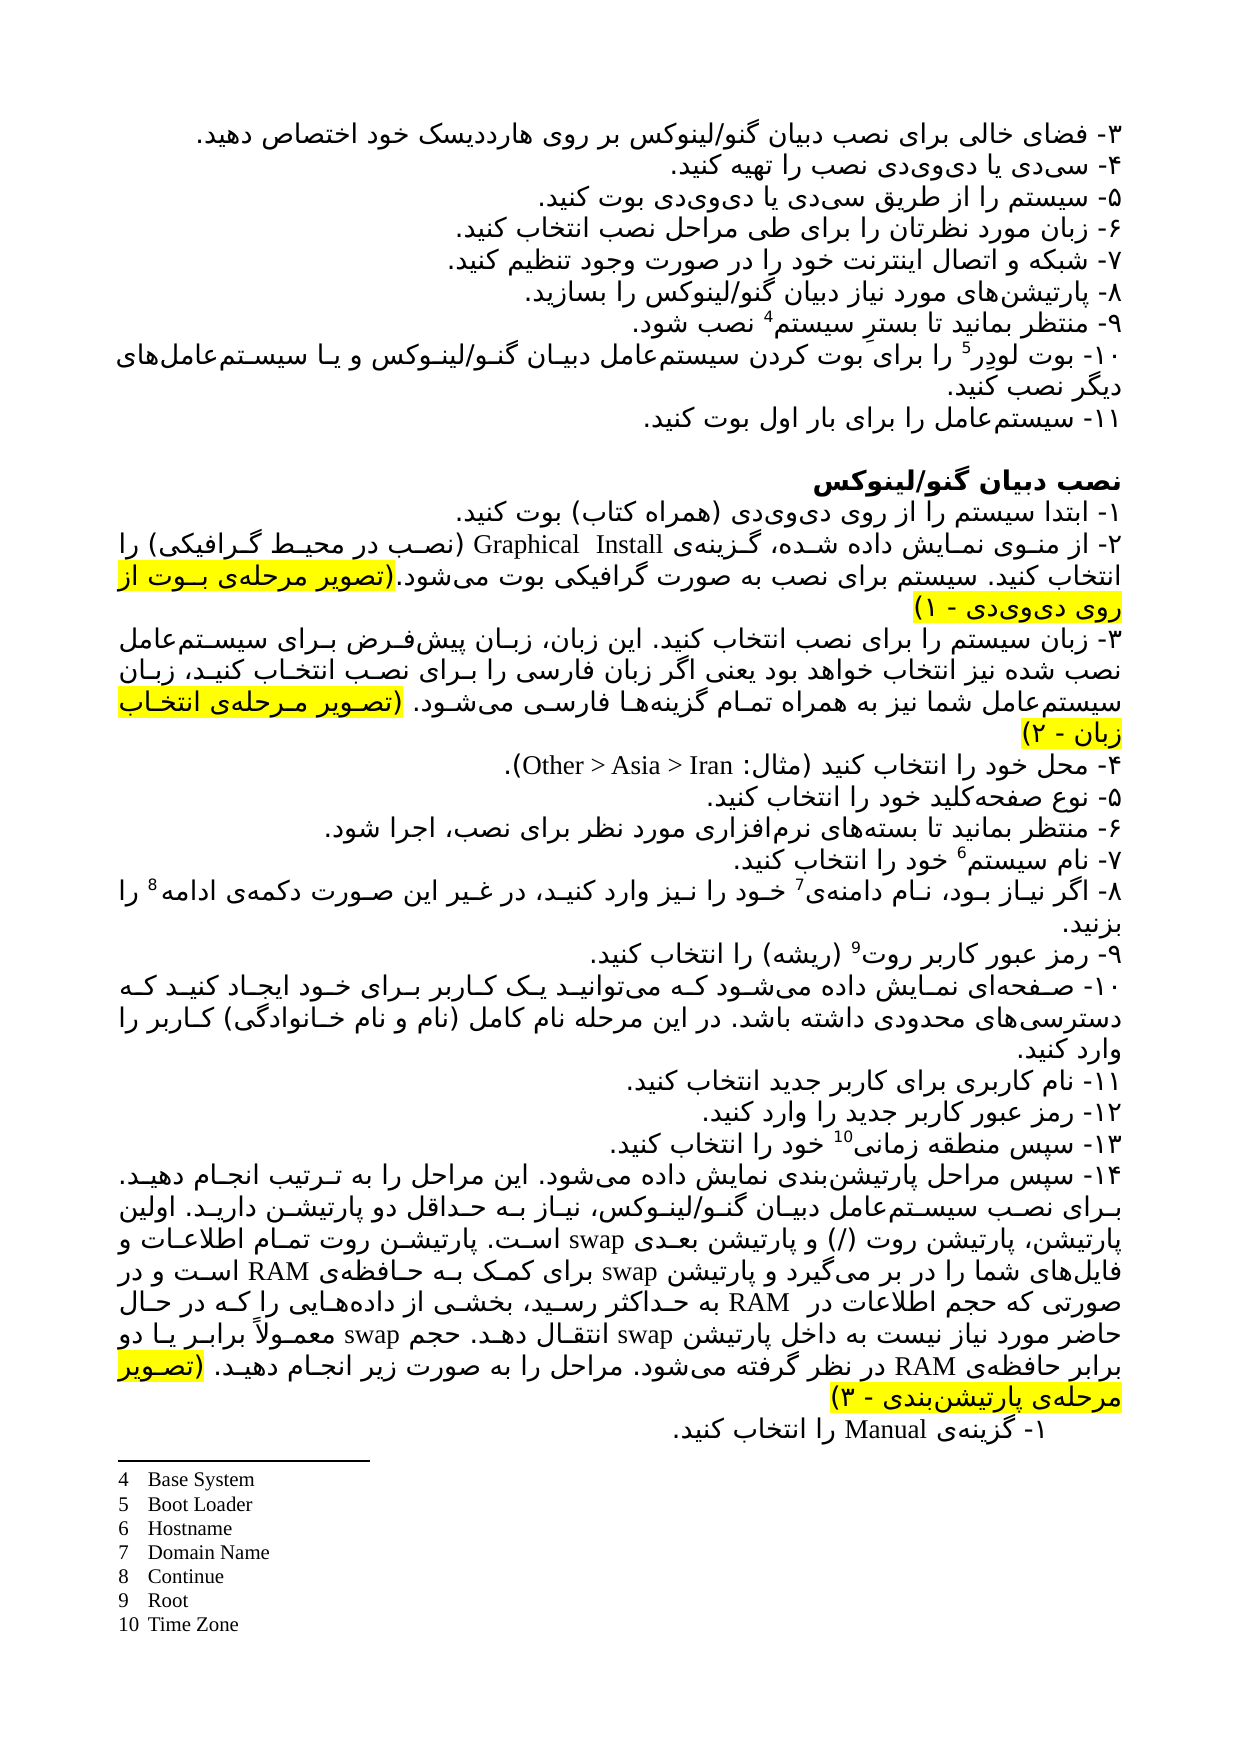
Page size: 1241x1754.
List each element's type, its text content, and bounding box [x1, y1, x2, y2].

text ۱۴- سپس مراحل پارتیشن‌بندی نمایش داده می‌شود. این مراحل را به ترتیب انجام دهید. برای نصب سیستم‌عامل دبیان گنو/لینوکس، نیاز به حداقل دو پارتیشن دارید. اولین پارتیشن، پارتیشن روت (/) و پارتیشن بعدی swap است. پارتیشن روت تمام اطلاعات و فایل‌های شما را در بر می‌گیرد و پارتیشن swap برای کمک به حافظه‌ی RAM است و در صورتی که حجم اطلاعات در ‌ RAM به حداکثر رسید، بخشی از داده‌هایی را که در حال حاضر مورد نیاز نیست به داخل پارتیشن swap انتقال دهد. حجم swap معمولاً برابر یا دو برابر حافظه‌ی RAM در نظر گرفته می‌شود. مراحل را به صورت زیر انجام دهید. (تصویر مرحله‌ی پارتیشن‌بندی - ۳) [118, 1160, 1122, 1413]
text Domain Name [118, 1539, 1122, 1564]
text ۶- زبان مورد نظرتان را برای طی مراحل نصب انتخاب کنید. [118, 213, 1122, 244]
text ۸- اگر نیاز بود، نام دامنه‌ی خود را نیز وارد کنید، در غیر این صورت دکمه‌ی ادامه را بزنید. [118, 876, 1122, 939]
text ۸- پارتیشن‌های مورد نیاز دبیان گنو/لینوکس را بسازید. [118, 276, 1122, 307]
text Hostname [118, 1516, 1122, 1539]
text ۹- منتظر بمانید تا بسترِ سیستم نصب شود. [118, 307, 1122, 339]
text ۱۰- صفحه‌ای نمایش داده می‌شود که می‌توانید یک کاربر برای خود ایجاد کنید که دسترسی‌های محدودی داشته باشد. در این مرحله نام کامل (نام و نام خانوادگی) کاربر را وارد کنید. [118, 970, 1122, 1065]
text ۱۳- سپس منطقه زمانی خود را انتخاب کنید. [118, 1128, 1122, 1160]
text Root [118, 1588, 1122, 1612]
text ۵- نوع صفحه‌کلید خود را انتخاب کنید. [118, 781, 1122, 812]
text ۳- فضای خالی برای نصب دبیان گنو/لینوکس بر روی هارددیسک خود اختصاص دهید. [118, 118, 1122, 150]
text ۵- سیستم را از طریق سی‌دی یا دی‌وی‌دی بوت کنید. [118, 181, 1122, 213]
text ۷- نام سیستم خود را انتخاب کنید. [118, 844, 1122, 876]
text ۱- ابتدا سیستم را از روی دی‌وی‌دی (همراه کتاب) بوت کنید. [118, 496, 1122, 528]
text Base System [118, 1467, 1122, 1491]
text ۲- از منوی نمایش داده شده، گزینه‌ی Graphical Install (نصب در محیط گرافیکی) را انتخاب کنید. سیستم برای نصب به صورت گرافیکی بوت می‌شود.(تصویر مرحله‌ی بوت از روی دی‌وی‌دی - ۱) [118, 528, 1122, 623]
text Boot Loader [118, 1491, 1122, 1516]
text ۱۰- بوت لودِر را برای بوت کردن سیستم‌عامل دبیان گنو/لینوکس و یا سیستم‌عامل‌های دیگر نصب کنید. [118, 339, 1122, 402]
text Time Zone [118, 1612, 1122, 1636]
text ۳- زبان سیستم را برای نصب انتخاب کنید. این زبان، زبان پیش‌فرض برای سیستم‌عامل نصب شده نیز انتخاب خواهد بود یعنی اگر زبان فارسی را برای نصب انتخاب کنید، زبان سیستم‌عامل شما نیز به همراه تمام گزینه‌ها فارسی می‌شود. (تصویر مرحله‌ی انتخاب زبان - ۲) [118, 623, 1122, 749]
text ۷- شبکه و اتصال اینترنت خود را در صورت وجود تنظیم کنید. [118, 244, 1122, 276]
text نصب دبیان گنو/لینوکس [118, 465, 1122, 496]
text ۹- رمز عبور کاربر روت (ریشه) را انتخاب کنید. [118, 939, 1122, 970]
text ۱- گزینه‌ی Manual را انتخاب کنید. [118, 1413, 1122, 1445]
text ۴- محل خود را انتخاب کنید (مثال: Other > Asia > Iran). [118, 749, 1122, 781]
text ۱۲- رمز عبور کاربر جدید را وارد کنید. [118, 1097, 1122, 1128]
text Continue [118, 1564, 1122, 1588]
text ۴- سی‌دی یا دی‌وی‌دی نصب را تهیه کنید. [118, 150, 1122, 181]
text ۱۱- نام کاربری برای کاربر جدید انتخاب کنید. [118, 1065, 1122, 1097]
text ۱۱- سیستم‌عامل را برای بار اول بوت کنید. [118, 402, 1122, 434]
text ۶- منتظر بمانید تا بسته‌های نرم‌افزاری مورد نظر برای نصب، اجرا شود. [118, 812, 1122, 844]
